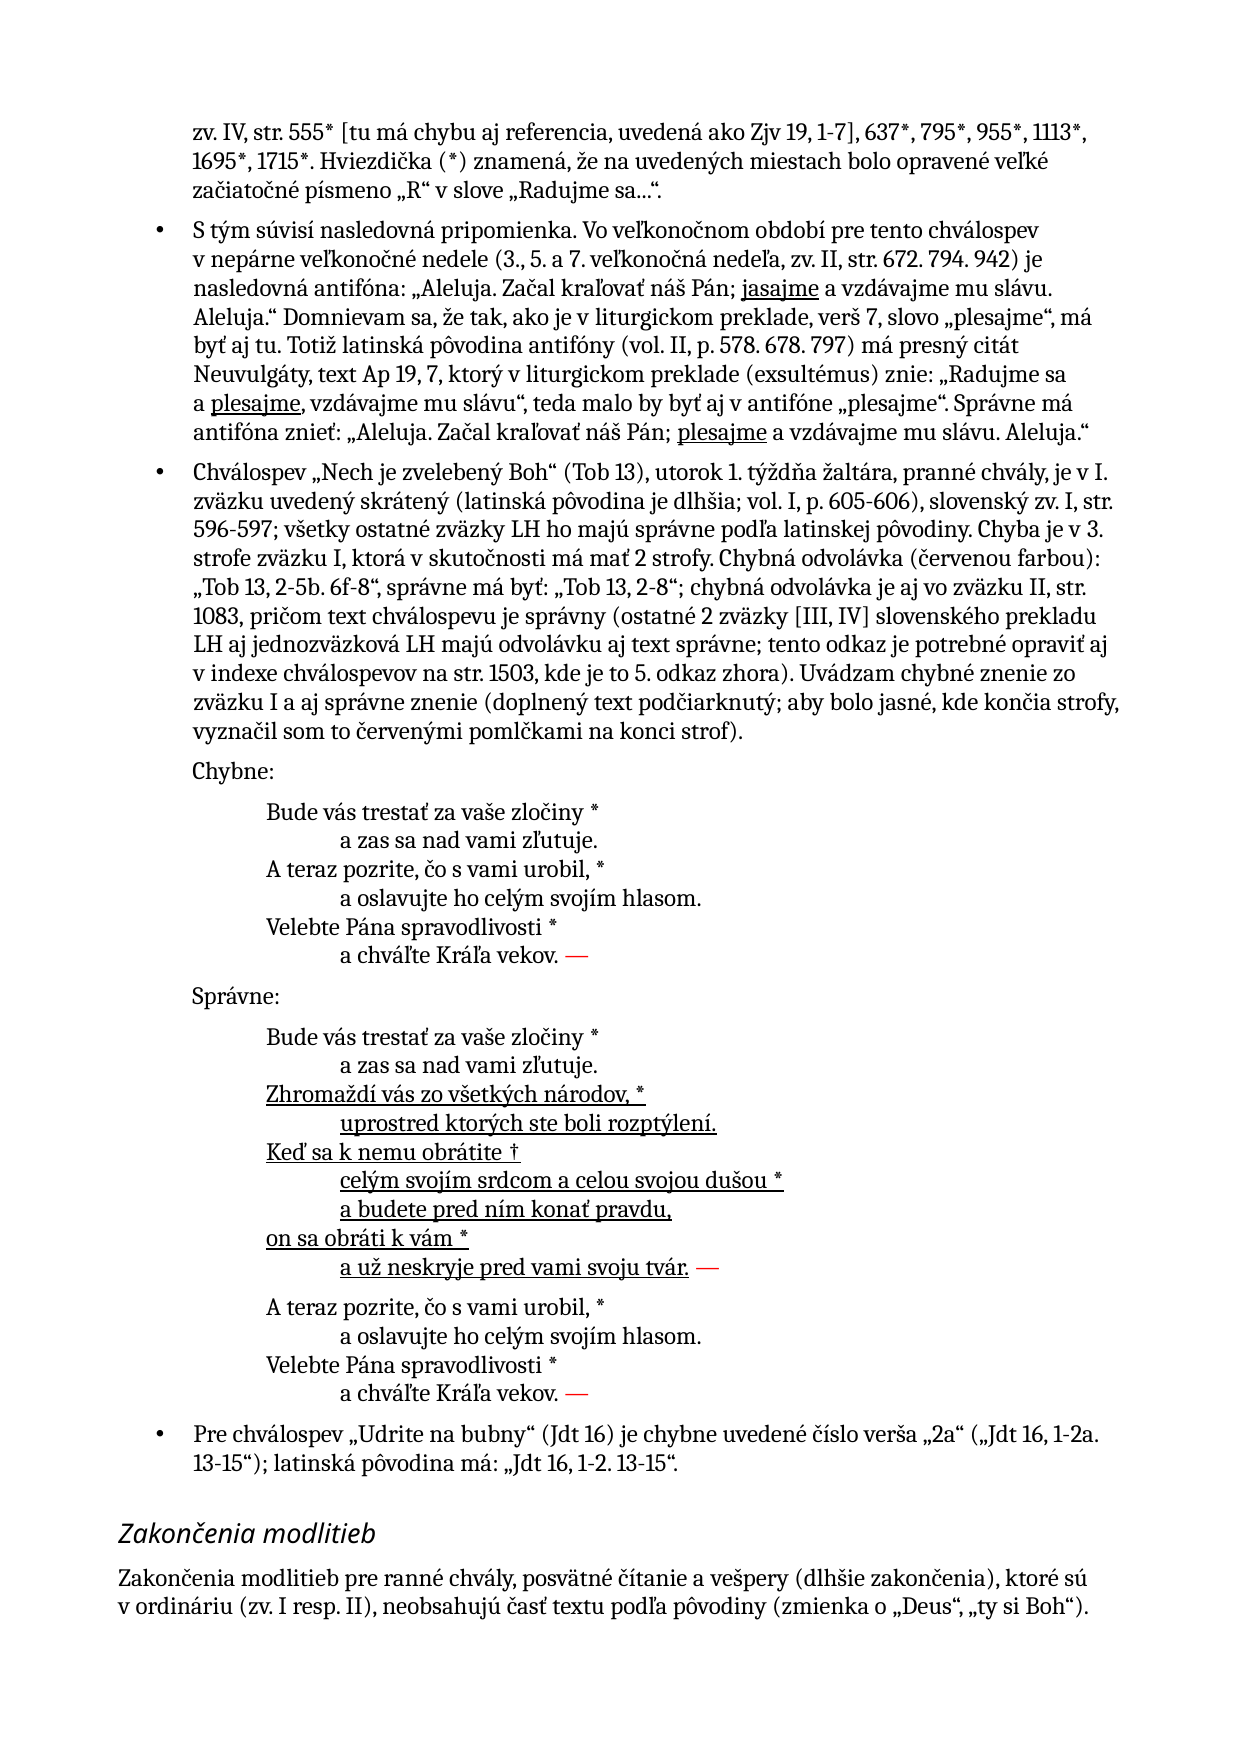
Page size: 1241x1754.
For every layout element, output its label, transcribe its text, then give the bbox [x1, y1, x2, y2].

list S tým súvisí nasledovná pripomienka. Vo veľkonočnom období pre tento chválospev v nepárne veľkonočné nedele (3., 5. a 7. veľkonočná nedeľa, zv. II, str. 672. 794. 942) je nasledovná antifóna: „Aleluja. Začal kraľovať náš Pán; jasajme a vzdávajme mu slávu. Aleluja.“ Domnievam sa, že tak, ako je v liturgickom preklade, verš 7, slovo „plesajme“, má byť aj tu. Totiž latinská pôvodina antifóny (vol. II, p. 578. 678. 797) má presný citát Neuvulgáty, text Ap 19, 7, ktorý v liturgickom preklade (exsultémus) znie: „Radujme sa a plesajme, vzdávajme mu slávu“, teda malo by byť aj v antifóne „plesajme“. Správne má antifóna znieť: „Aleluja. Začal kraľovať náš Pán; plesajme a vzdávajme mu slávu. Aleluja.“ [156, 216, 1122, 446]
list Pre chválospev „Udrite na bubny“ (Jdt 16) je chybne uvedené číslo verša „2a“ („Jdt 16, 1-2a. 13-15“); latinská pôvodina má: „Jdt 16, 1-2. 13-15“. [156, 1420, 1122, 1477]
text Správne: [192, 982, 1122, 1011]
text Bude vás trestať za vaše zločiny * a zas sa nad vami zľutuje. A teraz pozrite, čo s vami urobil, * a oslavujte ho celým svojím hlasom. Velebte Pána spravodlivosti * a chváľte Kráľa vekov. — [266, 798, 1122, 970]
text Chybne: [192, 757, 1122, 786]
text Zakončenia modlitieb pre ranné chvály, posvätné čítanie a vešpery (dlhšie zakončenia), ktoré sú v ordináriu (zv. I resp. II), neobsahujú časť textu podľa pôvodiny (zmienka o „Deus“, „ty si Boh“). [118, 1563, 1122, 1621]
list Chválospev „Nech je zvelebený Boh“ (Tob 13), utorok 1. týždňa žaltára, pranné chvály, je v I. zväzku uvedený skrátený (latinská pôvodina je dlhšia; vol. I, p. 605-606), slovenský zv. I, str. 596-597; všetky ostatné zväzky LH ho majú správne podľa latinskej pôvodiny. Chyba je v 3. strofe zväzku I, ktorá v skutočnosti má mať 2 strofy. Chybná odvolávka (červenou farbou): „Tob 13, 2-5b. 6f-8“, správne má byť: „Tob 13, 2-8“; chybná odvolávka je aj vo zväzku II, str. 1083, pričom text chválospevu je správny (ostatné 2 zväzky [III, IV] slovenského prekladu LH aj jednozväzková LH majú odvolávku aj text správne; tento odkaz je potrebné opraviť aj v indexe chválospevov na str. 1503, kde je to 5. odkaz zhora). Uvádzam chybné znenie zo zväzku I a aj správne znenie (doplnený text podčiarknutý; aby bolo jasné, kde končia strofy, vyznačil som to červenými pomlčkami na konci strof). [156, 458, 1122, 745]
text Bude vás trestať za vaše zločiny * a zas sa nad vami zľutuje. Zhromaždí vás zo všetkých národov, * uprostred ktorých ste boli rozptýlení. Keď sa k nemu obrátite † celým svojím srdcom a celou svojou dušou * a budete pred ním konať pravdu, on sa obráti k vám * a už neskryje pred vami svoju tvár. — [266, 1022, 1122, 1281]
subtitle Zakončenia modlitieb [118, 1514, 1122, 1551]
text A teraz pozrite, čo s vami urobil, * a oslavujte ho celým svojím hlasom. Velebte Pána spravodlivosti * a chváľte Kráľa vekov. — [266, 1293, 1122, 1408]
text zv. IV, str. 555* [tu má chybu aj referencia, uvedená ako Zjv 19, 1-7], 637*, 795*, 955*, 1113*, 1695*, 1715*. Hviezdička (*) znamená, že na uvedených miestach bolo opravené veľké začiatočné písmeno „R“ v slove „Radujme sa...“. [192, 118, 1122, 204]
